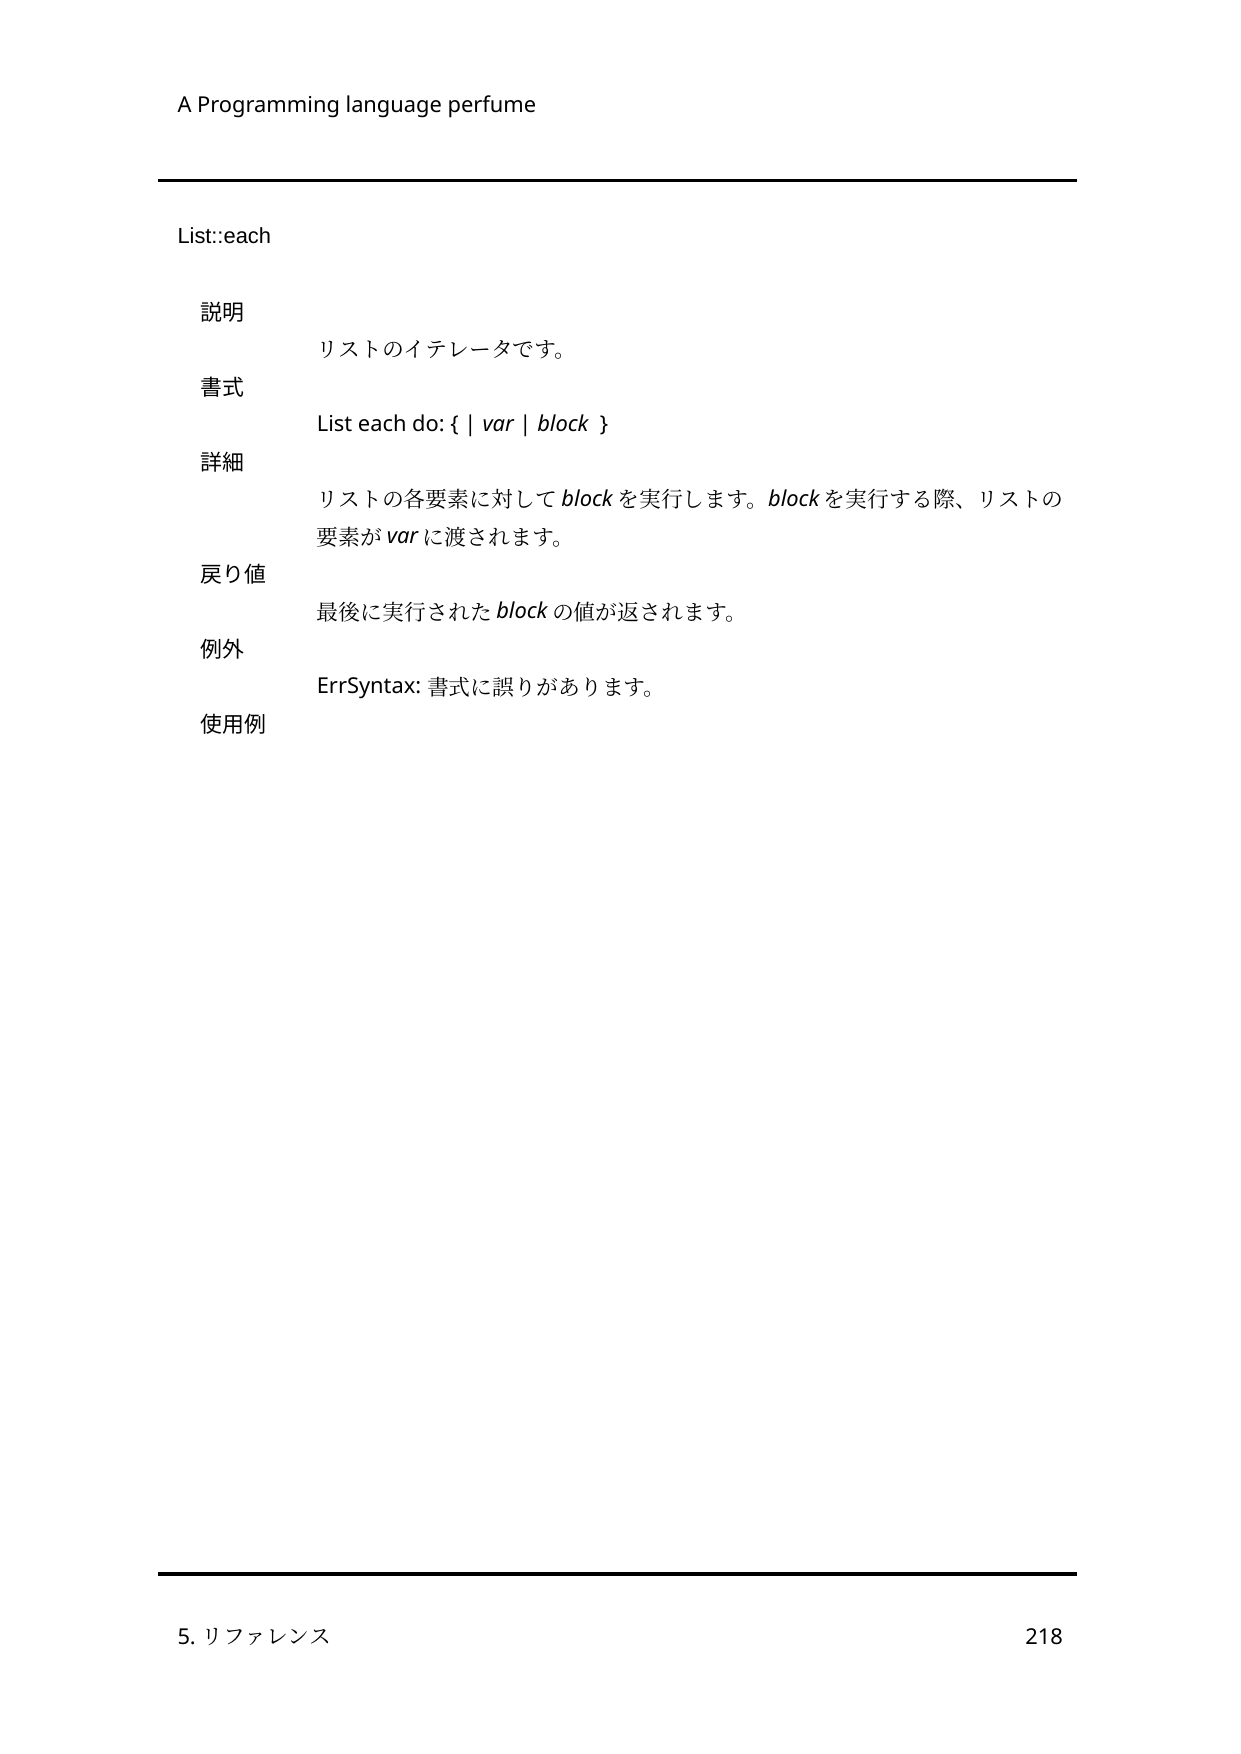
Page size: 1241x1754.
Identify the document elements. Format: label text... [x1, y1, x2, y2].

table_cell ErrSyntax: 書式に誤りがあります。 [317, 629, 1063, 704]
table_cell [317, 704, 1063, 779]
table_header リストのイテレータです。 [317, 292, 1063, 367]
table_cell 使用例 [200, 704, 317, 779]
table_header 説明 [200, 292, 317, 367]
table_cell 例外 [200, 629, 317, 704]
table_cell 最後に実行されたblockの値が返されます。 [317, 554, 1063, 629]
table_cell 詳細 [200, 442, 317, 554]
table_cell List each do: { | var | block } [317, 367, 1063, 442]
table_cell 書式 [200, 367, 317, 442]
subtitle List::each [177, 217, 1063, 254]
table_cell 戻り値 [200, 554, 317, 629]
table_cell リストの各要素に対してblockを実行します。blockを実行する際、リストの要素がvarに渡されます。 [317, 442, 1063, 554]
